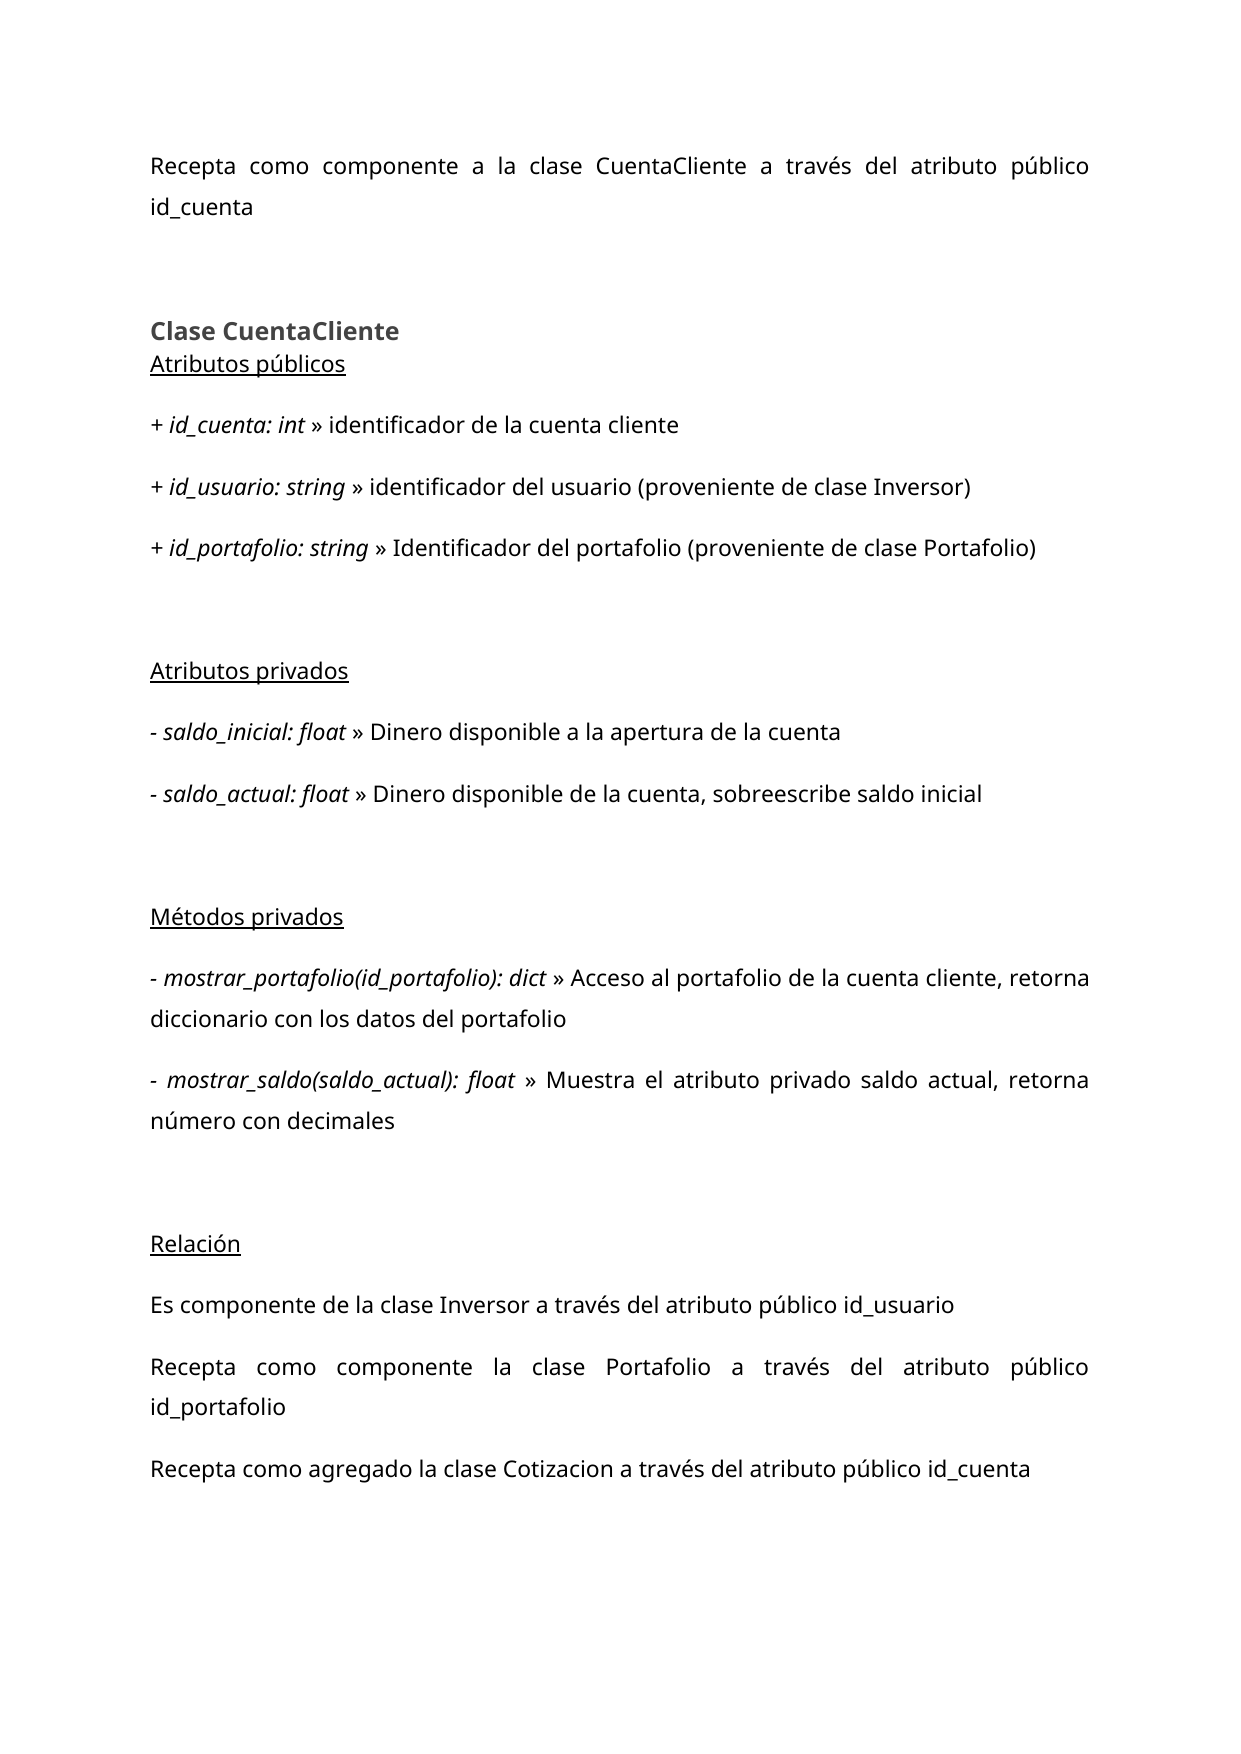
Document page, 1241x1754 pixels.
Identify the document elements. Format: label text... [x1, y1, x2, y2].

text + id_usuario: string » identificador del usuario (proveniente de clase Inversor) [150, 471, 1090, 502]
text Recepta como componente a la clase CuentaCliente a través del atributo público id_cuenta [150, 150, 1090, 222]
text + id_cuenta: int » identificador de la cuenta cliente [150, 409, 1090, 440]
text Métodos privados [150, 901, 1090, 932]
text + id_portafolio: string » Identificador del portafolio (proveniente de clase Portafolio) [150, 532, 1090, 563]
text - mostrar_portafolio(id_portafolio): dict » Acceso al portafolio de la cuenta cliente, retorna diccionario con los datos del portafolio [150, 962, 1090, 1034]
text Atributos públicos [150, 348, 1090, 379]
text - mostrar_saldo(saldo_actual): float » Muestra el atributo privado saldo actual, retorna número con decimales [150, 1064, 1090, 1136]
text - saldo_inicial: float » Dinero disponible a la apertura de la cuenta [150, 716, 1090, 748]
text Relación [150, 1228, 1090, 1259]
subtitle Clase CuentaCliente [150, 313, 1090, 348]
text Atributos privados [150, 655, 1090, 686]
text - saldo_actual: float » Dinero disponible de la cuenta, sobreescribe saldo inicial [150, 778, 1090, 809]
text Recepta como componente la clase Portafolio a través del atributo público id_portafolio [150, 1351, 1090, 1423]
text Recepta como agregado la clase Cotizacion a través del atributo público id_cuenta [150, 1453, 1090, 1484]
text Es componente de la clase Inversor a través del atributo público id_usuario [150, 1289, 1090, 1321]
